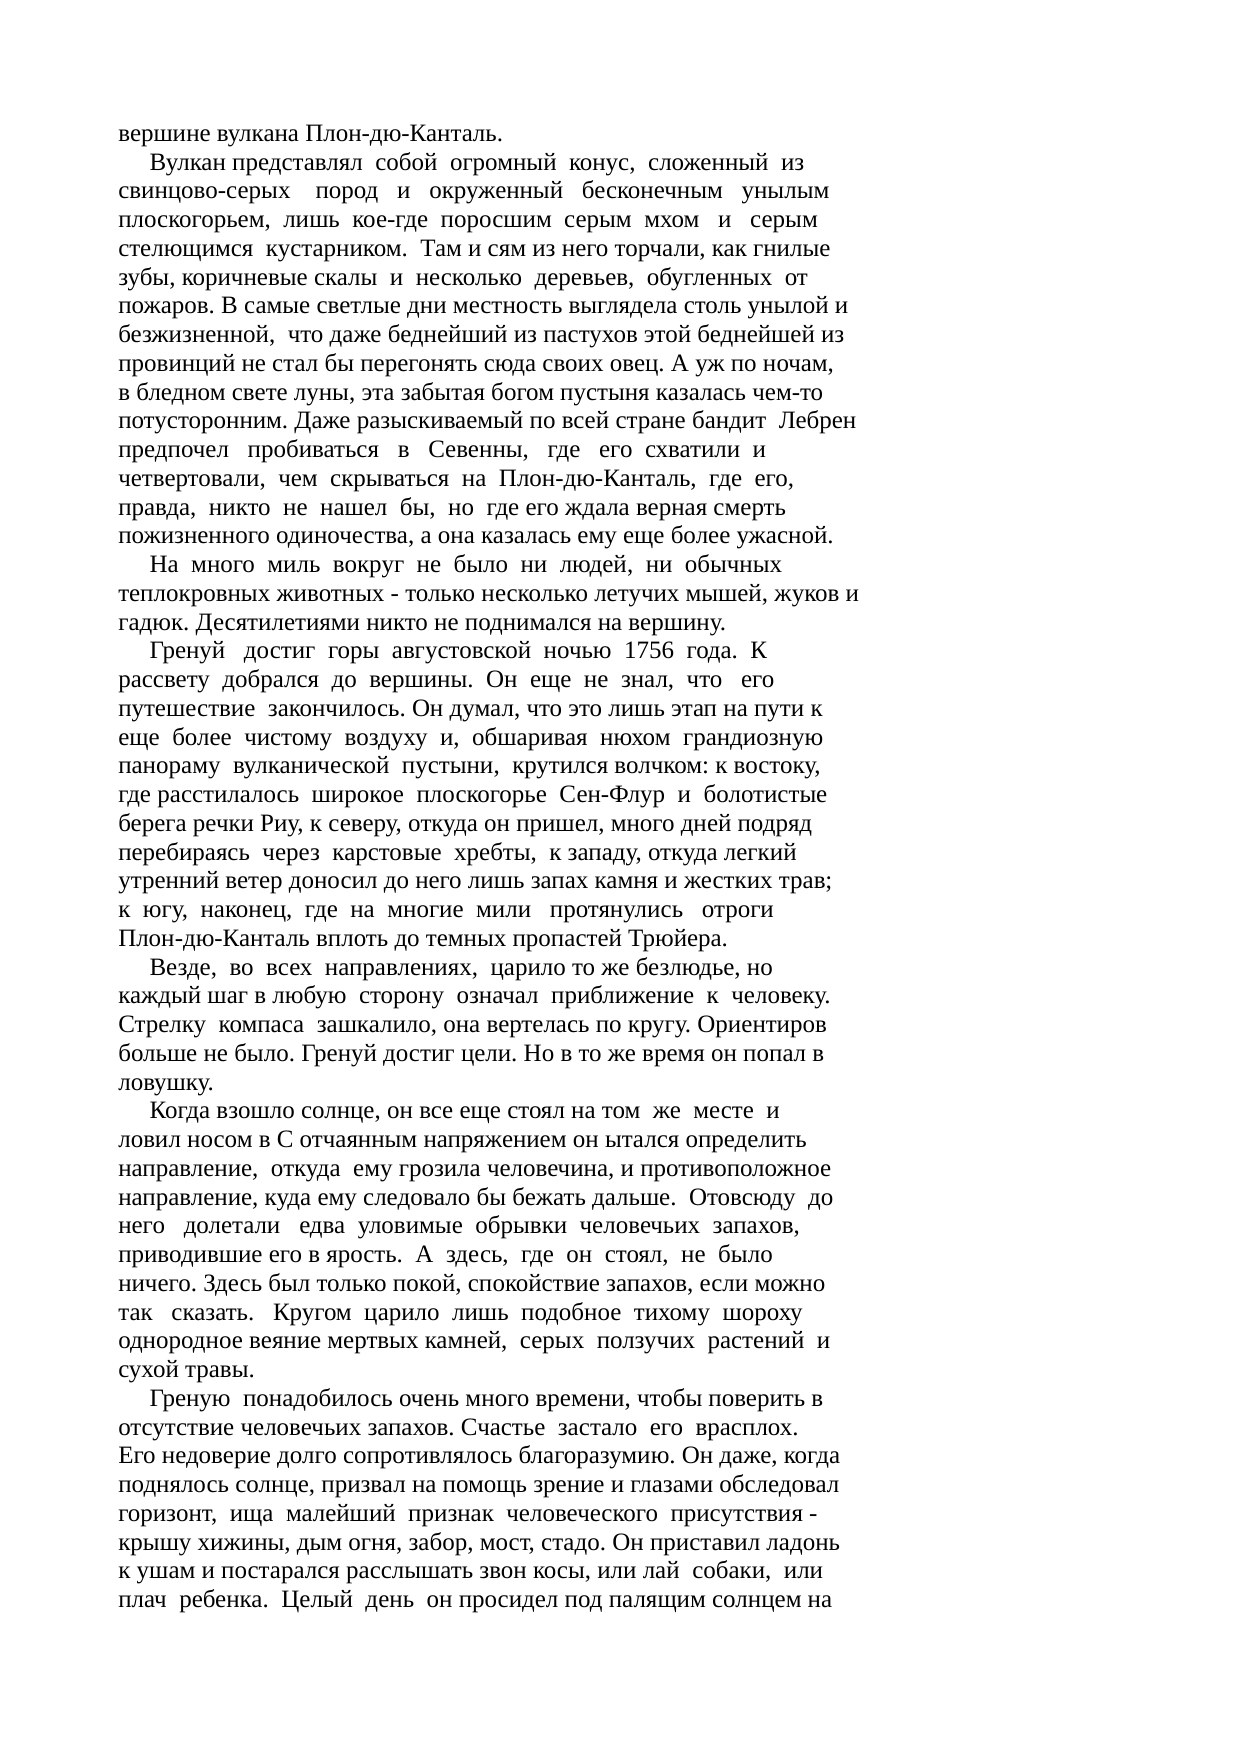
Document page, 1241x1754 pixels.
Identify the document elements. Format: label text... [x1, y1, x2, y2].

text теплокровных животных - только несколько летучих мышей, жуков и [118, 578, 1122, 607]
text где расстилалось широкое плоскогорье Сен-Флур и болотистые [118, 779, 1122, 808]
text к ушам и постарался расслышать звон косы, или лай собаки, или [118, 1556, 1122, 1584]
text плоскогорьем, лишь кое-где поросшим серым мхом и серым [118, 204, 1122, 233]
text Стрелку компаса зашкалило, она вертелась по кругу. Ориентиров [118, 1009, 1122, 1038]
text правда, никто не нашел бы, но где его ждала верная смерть [118, 492, 1122, 521]
text ловушку. [118, 1067, 1122, 1096]
text перебираясь через карстовые хребты, к западу, откуда легкий [118, 837, 1122, 866]
text так сказать. Кругом царило лишь подобное тихому шороху [118, 1297, 1122, 1326]
text к югу, наконец, где на многие мили протянулись отроги [118, 894, 1122, 923]
text однородное веяние мертвых камней, серых ползучих растений и [118, 1326, 1122, 1354]
text отсутствие человечьих запахов. Счастье застало его врасплох. [118, 1412, 1122, 1441]
text Вулкан представлял собой огромный конус, сложенный из [118, 147, 1122, 176]
text предпочел пробиваться в Севенны, где его схватили и [118, 434, 1122, 463]
text Гренуй достиг горы августовской ночью 1756 года. К [118, 636, 1122, 664]
text свинцово-серых пород и окруженный бесконечным унылым [118, 176, 1122, 204]
text направление, куда ему следовало бы бежать дальше. Отовсюду до [118, 1182, 1122, 1211]
text больше не было. Гренуй достиг цели. Но в то же время он попал в [118, 1038, 1122, 1067]
text еще более чистому воздуху и, обшаривая нюхом грандиозную [118, 722, 1122, 751]
text утренний ветер доносил до него лишь запах камня и жестких трав; [118, 866, 1122, 894]
text направление, откуда ему грозила человечина, и противоположное [118, 1153, 1122, 1182]
text путешествие закончилось. Он думал, что это лишь этап на пути к [118, 693, 1122, 722]
text зубы, коричневые скалы и несколько деревьев, обугленных от [118, 262, 1122, 291]
text крышу хижины, дым огня, забор, мост, стадо. Он приставил ладонь [118, 1527, 1122, 1556]
text стелющимся кустарником. Там и сям из него торчали, как гнилые [118, 233, 1122, 262]
text ничего. Здесь был только покой, спокойствие запахов, если можно [118, 1268, 1122, 1297]
text рассвету добрался до вершины. Он еще не знал, что его [118, 664, 1122, 693]
text в бледном свете луны, эта забытая богом пустыня казалась чем-то [118, 377, 1122, 406]
text На много миль вокруг не было ни людей, ни обычных [118, 549, 1122, 578]
text гадюк. Десятилетиями никто не поднимался на вершину. [118, 607, 1122, 636]
text провинций не стал бы перегонять сюда своих овец. А уж по ночам, [118, 348, 1122, 377]
text берега речки Риу, к северу, откуда он пришел, много дней подряд [118, 808, 1122, 837]
text пожизненного одиночества, а она казалась ему еще более ужасной. [118, 521, 1122, 549]
text горизонт, ища малейший признак человеческого присутствия - [118, 1498, 1122, 1527]
text него долетали едва уловимые обрывки человечьих запахов, [118, 1211, 1122, 1239]
text Греную понадобилось очень много времени, чтобы поверить в [118, 1383, 1122, 1412]
text Везде, во всех направлениях, царило то же безлюдье, но [118, 952, 1122, 981]
text безжизненной, что даже беднейший из пастухов этой беднейшей из [118, 319, 1122, 348]
text Его недоверие долго сопротивлялось благоразумию. Он даже, когда [118, 1441, 1122, 1469]
text вершине вулкана Плон-дю-Канталь. [118, 118, 1122, 147]
text сухой травы. [118, 1354, 1122, 1383]
text четвертовали, чем скрываться на Плон-дю-Канталь, где его, [118, 463, 1122, 492]
text панораму вулканической пустыни, крутился волчком: к востоку, [118, 751, 1122, 779]
text Когда взошло солнце, он все еще стоял на том же месте и [118, 1096, 1122, 1124]
text Плон-дю-Канталь вплоть до темных пропастей Трюйера. [118, 923, 1122, 952]
text поднялось солнце, призвал на помощь зрение и глазами обследовал [118, 1469, 1122, 1498]
text приводившие его в ярость. А здесь, где он стоял, не было [118, 1239, 1122, 1268]
text пожаров. В самые светлые дни местность выглядела столь унылой и [118, 291, 1122, 319]
text потусторонним. Даже разыскиваемый по всей стране бандит Лебрен [118, 406, 1122, 434]
text плач ребенка. Целый день он просидел под палящим солнцем на [118, 1584, 1122, 1613]
text каждый шаг в любую сторону означал приближение к человеку. [118, 981, 1122, 1009]
text ловил носом в С отчаянным напряжением он ытался определить [118, 1124, 1122, 1153]
